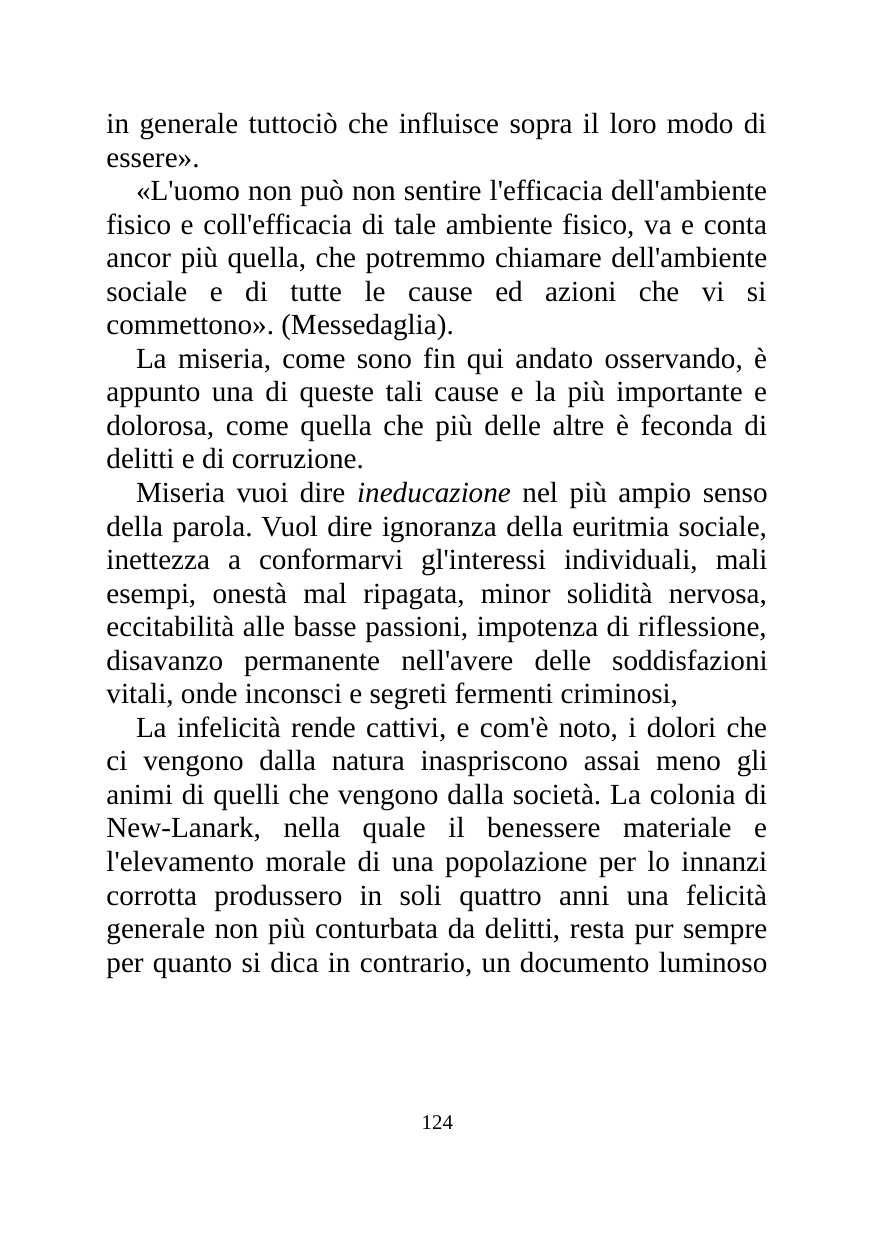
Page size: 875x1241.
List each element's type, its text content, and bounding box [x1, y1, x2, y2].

text «L'uomo non può non sentire l'efficacia dell'ambiente fisico e coll'efficacia di tale ambiente fisico, va e conta ancor più quella, che potremmo chiamare dell'ambiente sociale e di tutte le cause ed azioni che vi si commettono». (Messedaglia). [106, 173, 768, 341]
text La infelicità rende cattivi, e com'è noto, i dolori che ci vengono dalla natura inaspriscono assai meno gli animi di quelli che vengono dalla società. La colonia di New-Lanark, nella quale il benessere materiale e l'elevamento morale di una popolazione per lo innanzi corrotta produssero in soli quattro anni una felicità generale non più conturbata da delitti, resta pur sempre per quanto si dica in contrario, un documento luminoso [106, 710, 768, 978]
text in generale tuttociò che influisce sopra il loro modo di essere». [106, 106, 768, 173]
text Miseria vuoi dire ineducazione nel più ampio senso della parola. Vuol dire ignoranza della euritmia sociale, inettezza a conformarvi gl'interessi individuali, mali esempi, onestà mal ripagata, minor solidità nervosa, eccitabilità alle basse passioni, impotenza di riflessione, disavanzo permanente nell'avere delle soddisfazioni vitali, onde inconsci e segreti fermenti criminosi, [106, 475, 768, 710]
text La miseria, come sono fin qui andato osservando, è appunto una di queste tali cause e la più importante e dolorosa, come quella che più delle altre è feconda di delitti e di corruzione. [106, 341, 768, 475]
